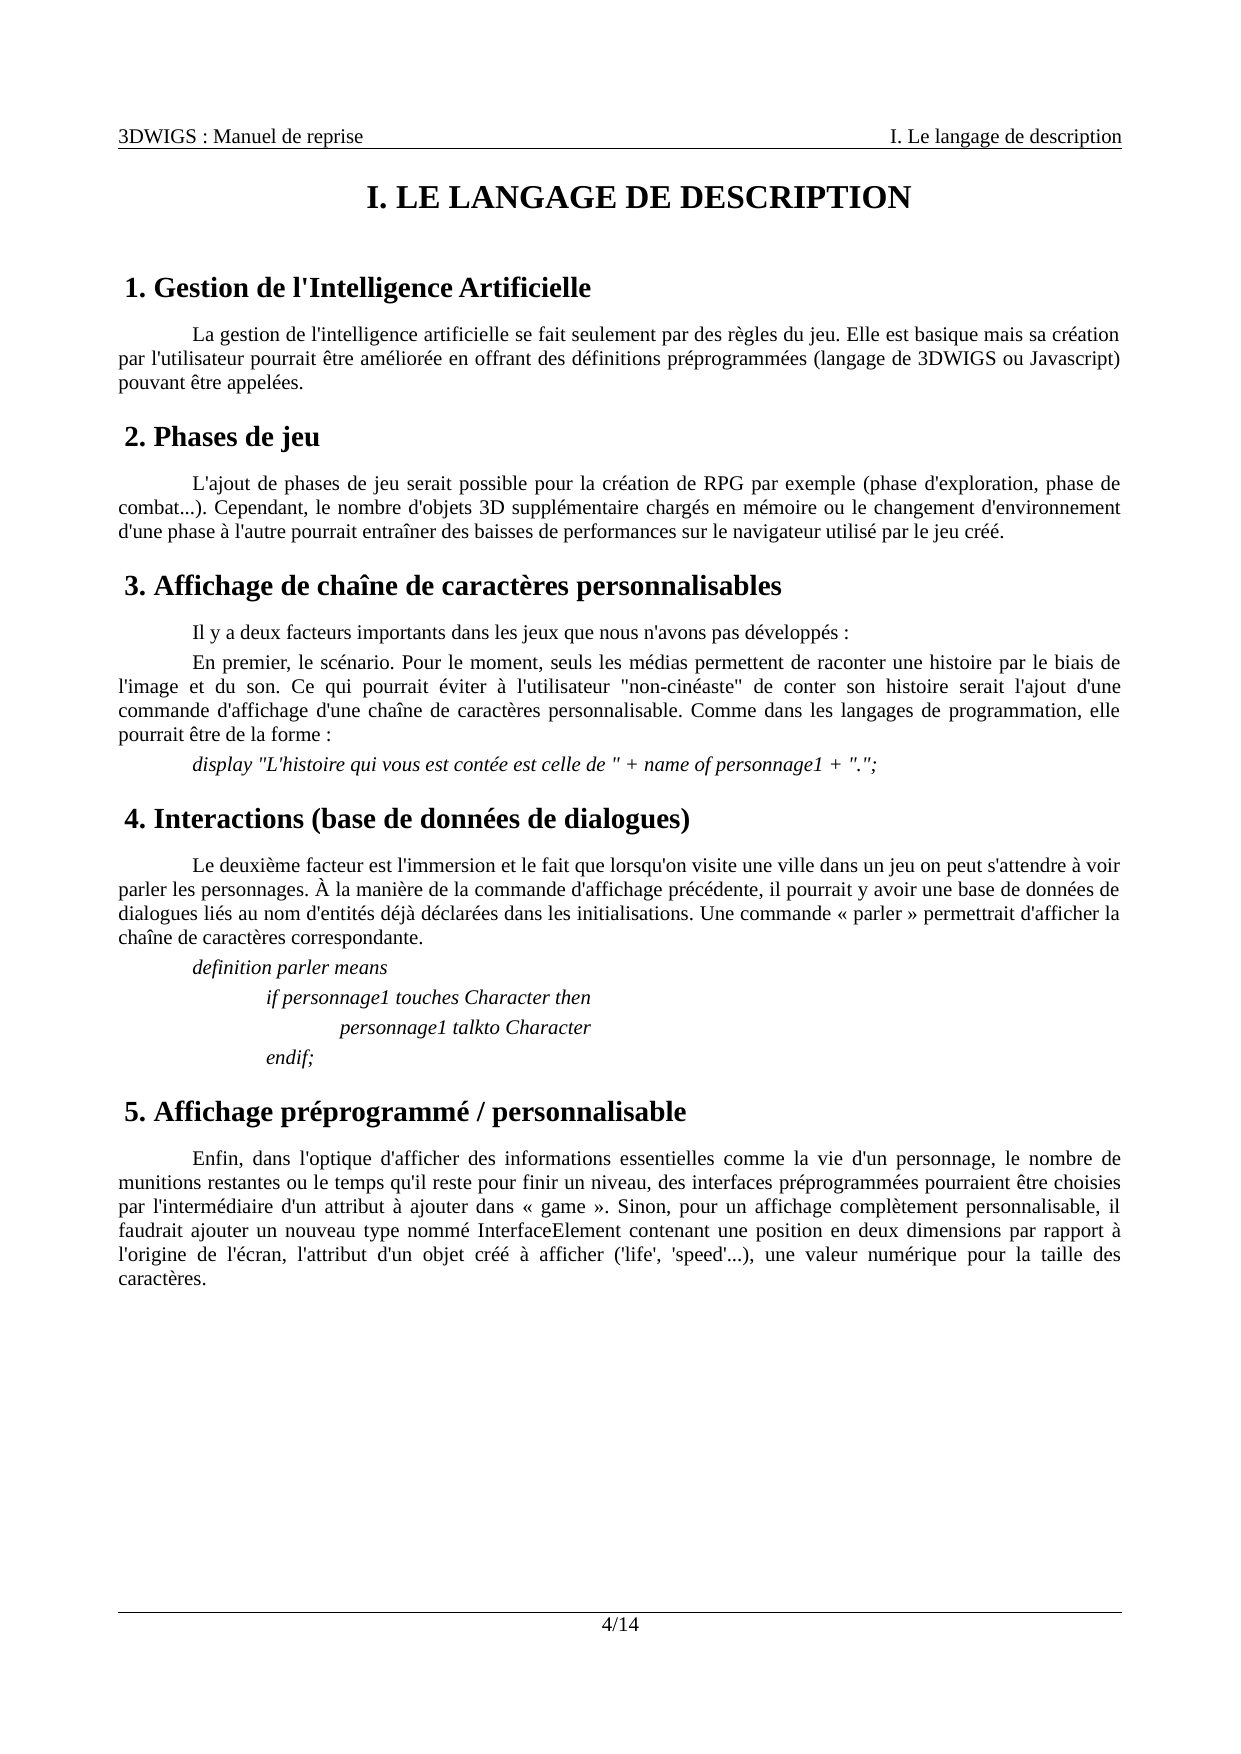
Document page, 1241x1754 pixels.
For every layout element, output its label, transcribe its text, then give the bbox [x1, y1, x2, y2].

text definition parler means [118, 955, 1122, 979]
text if personnage1 touches Character then [118, 985, 1122, 1009]
subtitle Phases de jeu [124, 419, 1122, 453]
subtitle Affichage de chaîne de caractères personnalisables [124, 568, 1122, 602]
text endif; [118, 1045, 1122, 1069]
subtitle Le langage de description [118, 178, 1122, 216]
text La gestion de l'intelligence artificielle se fait seulement par des règles du jeu. Elle est basique mais sa création par l'utilisateur pourrait être améliorée en offrant des définitions préprogrammées (langage de 3DWIGS ou Javascript) pouvant être appelées. [118, 322, 1122, 394]
text display "L'histoire qui vous est contée est celle de " + name of personnage1 + "."; [118, 752, 1122, 776]
text En premier, le scénario. Pour le moment, seuls les médias permettent de raconter une histoire par le biais de l'image et du son. Ce qui pourrait éviter à l'utilisateur "non-cinéaste" de conter son histoire serait l'ajout d'une commande d'affichage d'une chaîne de caractères personnalisable. Comme dans les langages de programmation, elle pourrait être de la forme : [118, 650, 1122, 746]
text personnage1 talkto Character [118, 1015, 1122, 1039]
text Enfin, dans l'optique d'afficher des informations essentielles comme la vie d'un personnage, le nombre de munitions restantes ou le temps qu'il reste pour finir un niveau, des interfaces préprogrammées pourraient être choisies par l'intermédiaire d'un attribut à ajouter dans « game ». Sinon, pour un affichage complètement personnalisable, il faudrait ajouter un nouveau type nommé InterfaceElement contenant une position en deux dimensions par rapport à l'origine de l'écran, l'attribut d'un objet créé à afficher ('life', 'speed'...), une valeur numérique pour la taille des caractères. [118, 1146, 1122, 1290]
text Il y a deux facteurs importants dans les jeux que nous n'avons pas développés : [118, 620, 1122, 644]
text Le deuxième facteur est l'immersion et le fait que lorsqu'on visite une ville dans un jeu on peut s'attendre à voir parler les personnages. À la manière de la commande d'affichage précédente, il pourrait y avoir une base de données de dialogues liés au nom d'entités déjà déclarées dans les initialisations. Une commande « parler » permettrait d'afficher la chaîne de caractères correspondante. [118, 853, 1122, 949]
text L'ajout de phases de jeu serait possible pour la création de RPG par exemple (phase d'exploration, phase de combat...). Cependant, le nombre d'objets 3D supplémentaire chargés en mémoire ou le changement d'environnement d'une phase à l'autre pourrait entraîner des baisses de performances sur le navigateur utilisé par le jeu créé. [118, 471, 1122, 543]
subtitle Gestion de l'Intelligence Artificielle [124, 270, 1122, 304]
subtitle Interactions (base de données de dialogues) [124, 801, 1122, 834]
subtitle Affichage préprogrammé / personnalisable [124, 1094, 1122, 1127]
